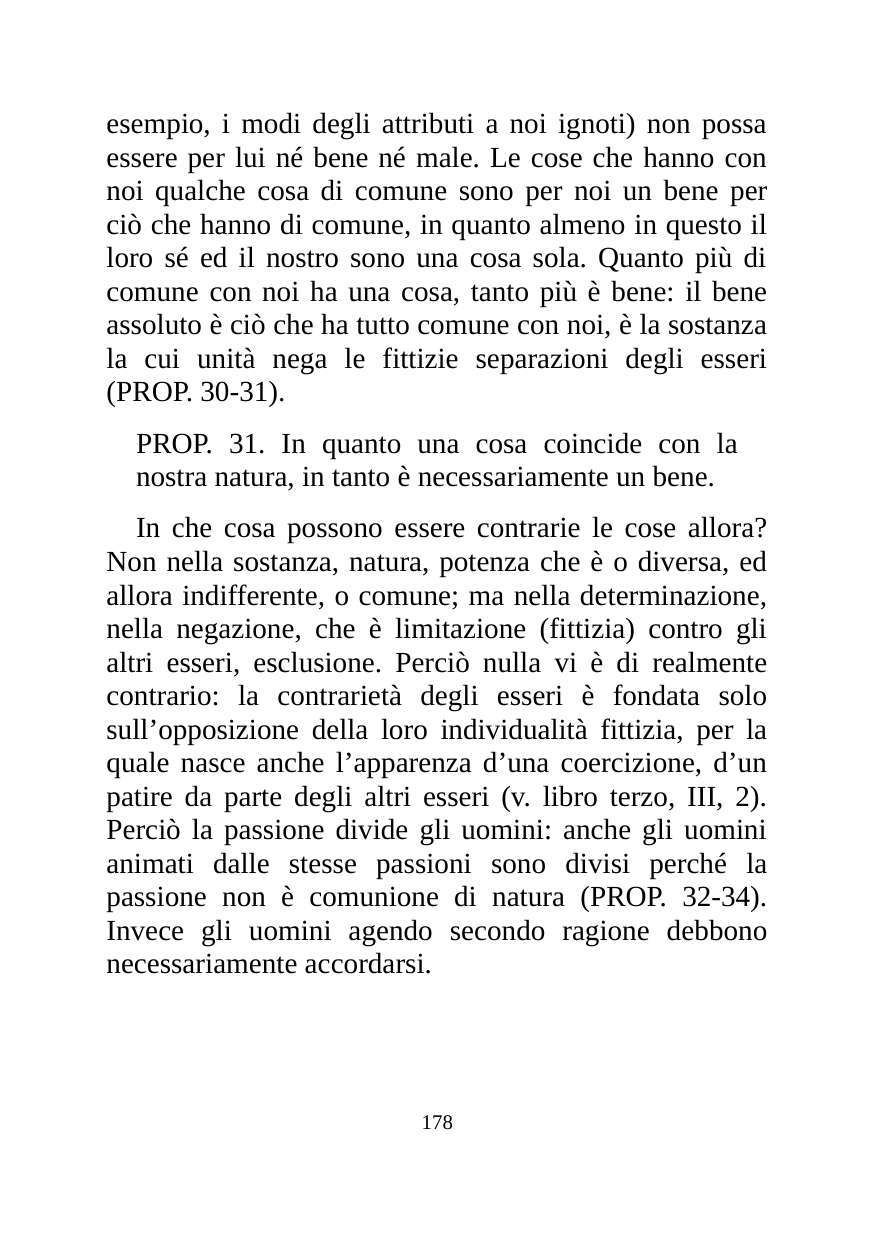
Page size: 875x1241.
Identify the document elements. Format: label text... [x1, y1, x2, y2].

text esempio, i modi degli attributi a noi ignoti) non possa essere per lui né bene né male. Le cose che hanno con noi qualche cosa di comune sono per noi un bene per ciò che hanno di comune, in quanto almeno in questo il loro sé ed il nostro sono una cosa sola. Quanto più di comune con noi ha una cosa, tanto più è bene: il bene assoluto è ciò che ha tutto comune con noi, è la sostanza la cui unità nega le fittizie separazioni degli esseri (PROP. 30-31). [106, 106, 768, 408]
text In che cosa possono essere contrarie le cose allora? Non nella sostanza, natura, potenza che è o diversa, ed allora indifferente, o comune; ma nella determinazione, nella negazione, che è limitazione (fittizia) contro gli altri esseri, esclusione. Perciò nulla vi è di realmente contrario: la contrarietà degli esseri è fondata solo sull’opposizione della loro individualità fittizia, per la quale nasce anche l’apparenza d’una coercizione, d’un patire da parte degli altri esseri (v. libro terzo, III, 2). Perciò la passione divide gli uomini: anche gli uomini animati dalle stesse passioni sono divisi perché la passione non è comunione di natura (PROP. 32-34). Invece gli uomini agendo secondo ragione debbono necessariamente accordarsi. [106, 511, 768, 980]
text PROP. 31. In quanto una cosa coincide con la nostra natura, in tanto è necessariamente un bene. [136, 426, 738, 493]
